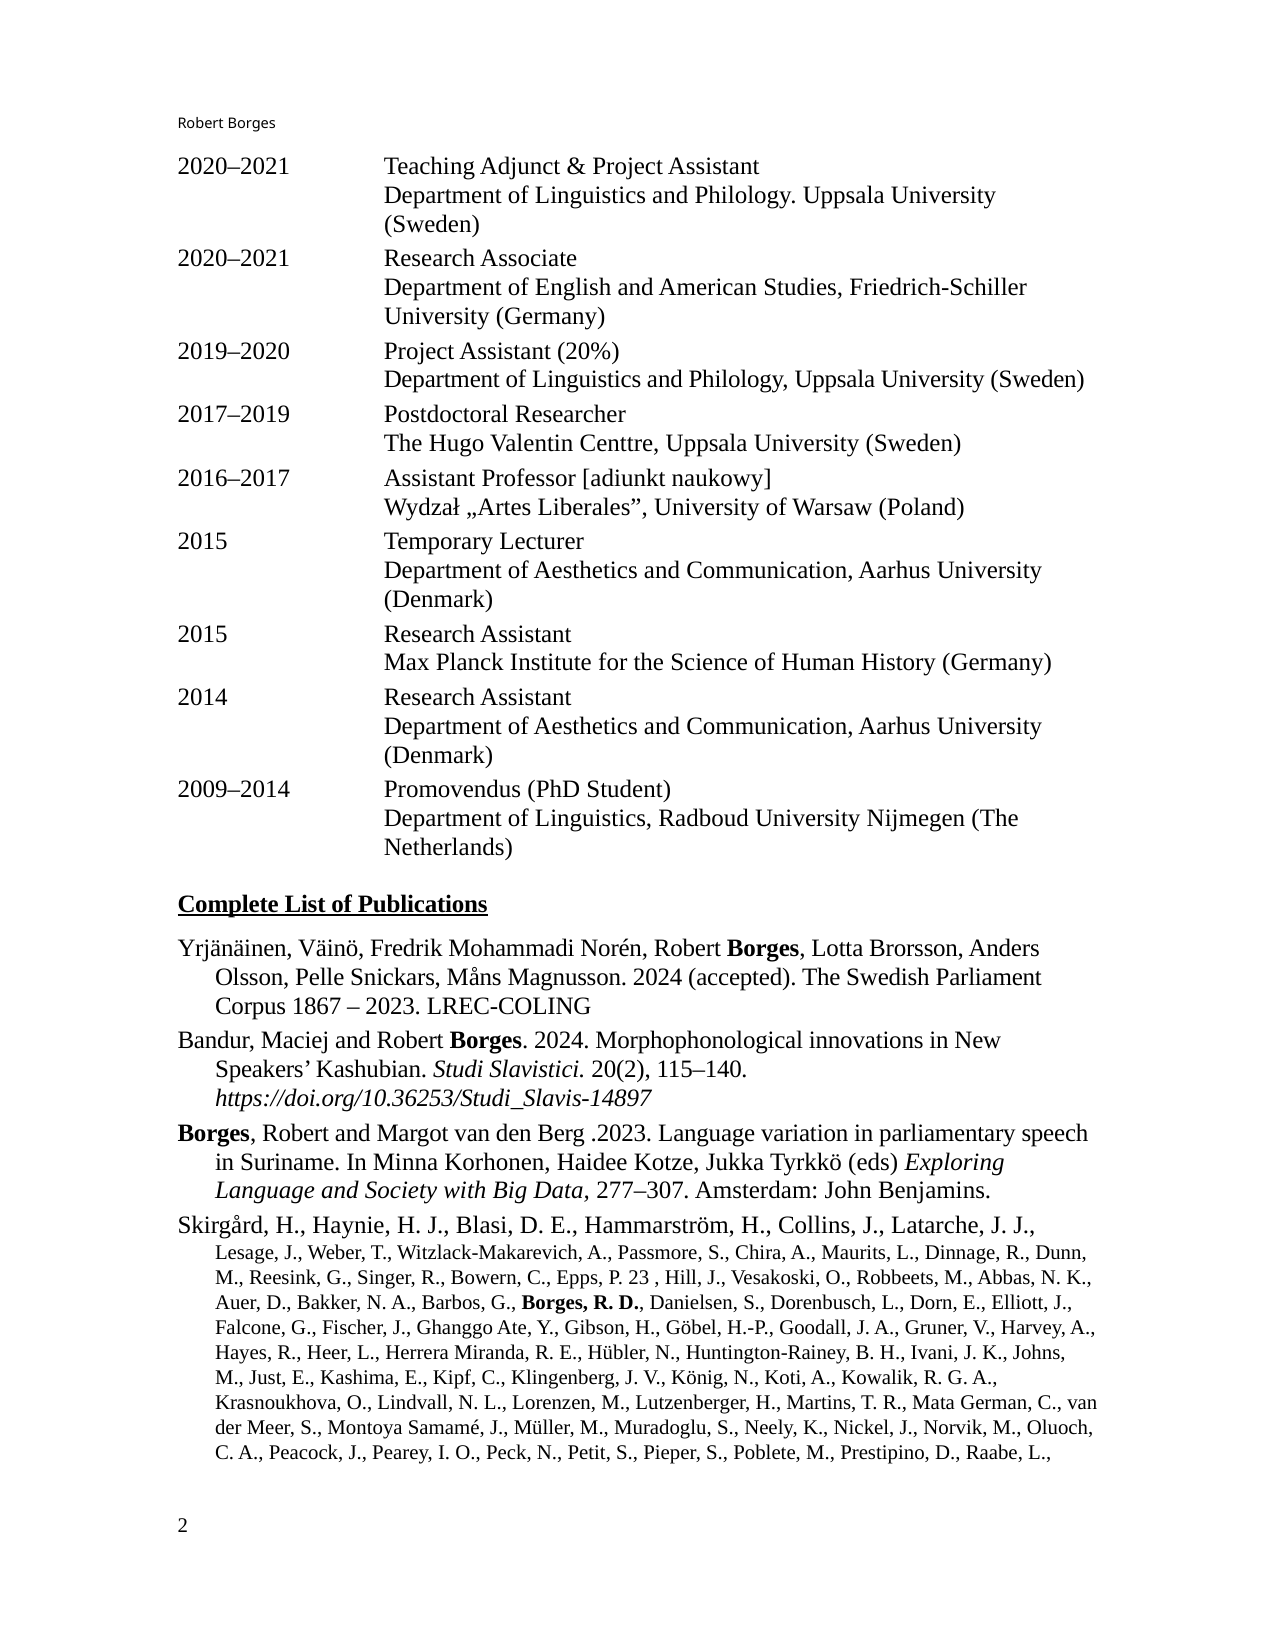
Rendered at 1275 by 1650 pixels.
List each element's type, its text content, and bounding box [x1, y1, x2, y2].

text Yrjänäinen, Väinö, Fredrik Mohammadi Norén, Robert Borges, Lotta Brorsson, Anders Olsson, Pelle Snickars, Måns Magnusson. 2024 (accepted). The Swedish Parliament Corpus 1867 – 2023. LREC-COLING [177, 933, 1098, 1019]
text Department of English and American Studies, Friedrich-Schiller University (Germany) [177, 272, 1098, 330]
text Skirgård, H., Haynie, H. J., Blasi, D. E., Hammarström, H., Collins, J., Latarche, J. J., Lesage, J., Weber, T., Witzlack-Makarevich, A., Passmore, S., Chira, A., Maurits, L., Dinnage, R., Dunn, M., Reesink, G., Singer, R., Bowern, C., Epps, P. 23 , Hill, J., Vesakoski, O., Robbeets, M., Abbas, N. K., Auer, D., Bakker, N. A., Barbos, G., Borges, R. D., Danielsen, S., Dorenbusch, L., Dorn, E., Elliott, J., Falcone, G., Fischer, J., Ghanggo Ate, Y., Gibson, H., Göbel, H.-P., Goodall, J. A., Gruner, V., Harvey, A., Hayes, R., Heer, L., Herrera Miranda, R. E., Hübler, N., Huntington-Rainey, B. H., Ivani, J. K., Johns, M., Just, E., Kashima, E., Kipf, C., Klingenberg, J. V., König, N., Koti, A., Kowalik, R. G. A., Krasnoukhova, O., Lindvall, N. L., Lorenzen, M., Lutzenberger, H., Martins, T. R., Mata German, C., van der Meer, S., Montoya Samamé, J., Müller, M., Muradoglu, S., Neely, K., Nickel, J., Norvik, M., Oluoch, C. A., Peacock, J., Pearey, I. O., Peck, N., Petit, S., Pieper, S., Poblete, M., Prestipino, D., Raabe, L., [177, 1210, 1098, 1464]
text Department of Linguistics and Philology, Uppsala University (Sweden) [177, 364, 1098, 393]
text 2015 Research Assistant [177, 619, 1098, 647]
text 2020–2021 Teaching Adjunct & Project Assistant [177, 151, 1098, 180]
text Wydzał „Artes Liberales”, University of Warsaw (Poland) [177, 492, 1098, 520]
text Department of Aesthetics and Communication, Aarhus University (Denmark) [177, 555, 1098, 613]
text Department of Aesthetics and Communication, Aarhus University (Denmark) [177, 711, 1098, 768]
text 2016–2017 Assistant Professor [adiunkt naukowy] [177, 463, 1098, 492]
text 2015 Temporary Lecturer [177, 526, 1098, 555]
text 2014 Research Assistant [177, 682, 1098, 711]
text 2009–2014 Promovendus (PhD Student) [177, 774, 1098, 803]
text Department of Linguistics, Radboud University Nijmegen (The Netherlands) [177, 803, 1098, 861]
text Borges, Robert and Margot van den Berg .2023. Language variation in parliamentary speech in Suriname. In Minna Korhonen, Haidee Kotze, Jukka Tyrkkö (eds) Exploring Language and Society with Big Data, 277–307. Amsterdam: John Benjamins. [177, 1118, 1098, 1204]
text Max Planck Institute for the Science of Human History (Germany) [177, 647, 1098, 676]
text Department of Linguistics and Philology. Uppsala University (Sweden) [177, 180, 1098, 237]
text Bandur, Maciej and Robert Borges. 2024. Morphophonological innovations in New Speakers’ Kashubian. Studi Slavistici. 20(2), 115–140. https://doi.org/10.36253/Studi_Slavis-14897 [177, 1026, 1098, 1112]
text 2019–2020 Project Assistant (20%) [177, 336, 1098, 364]
text The Hugo Valentin Centtre, Uppsala University (Sweden) [177, 428, 1098, 457]
text 2020–2021 Research Associate [177, 243, 1098, 272]
text 2017–2019 Postdoctoral Researcher [177, 399, 1098, 428]
text Complete List of Publications [177, 889, 1098, 918]
